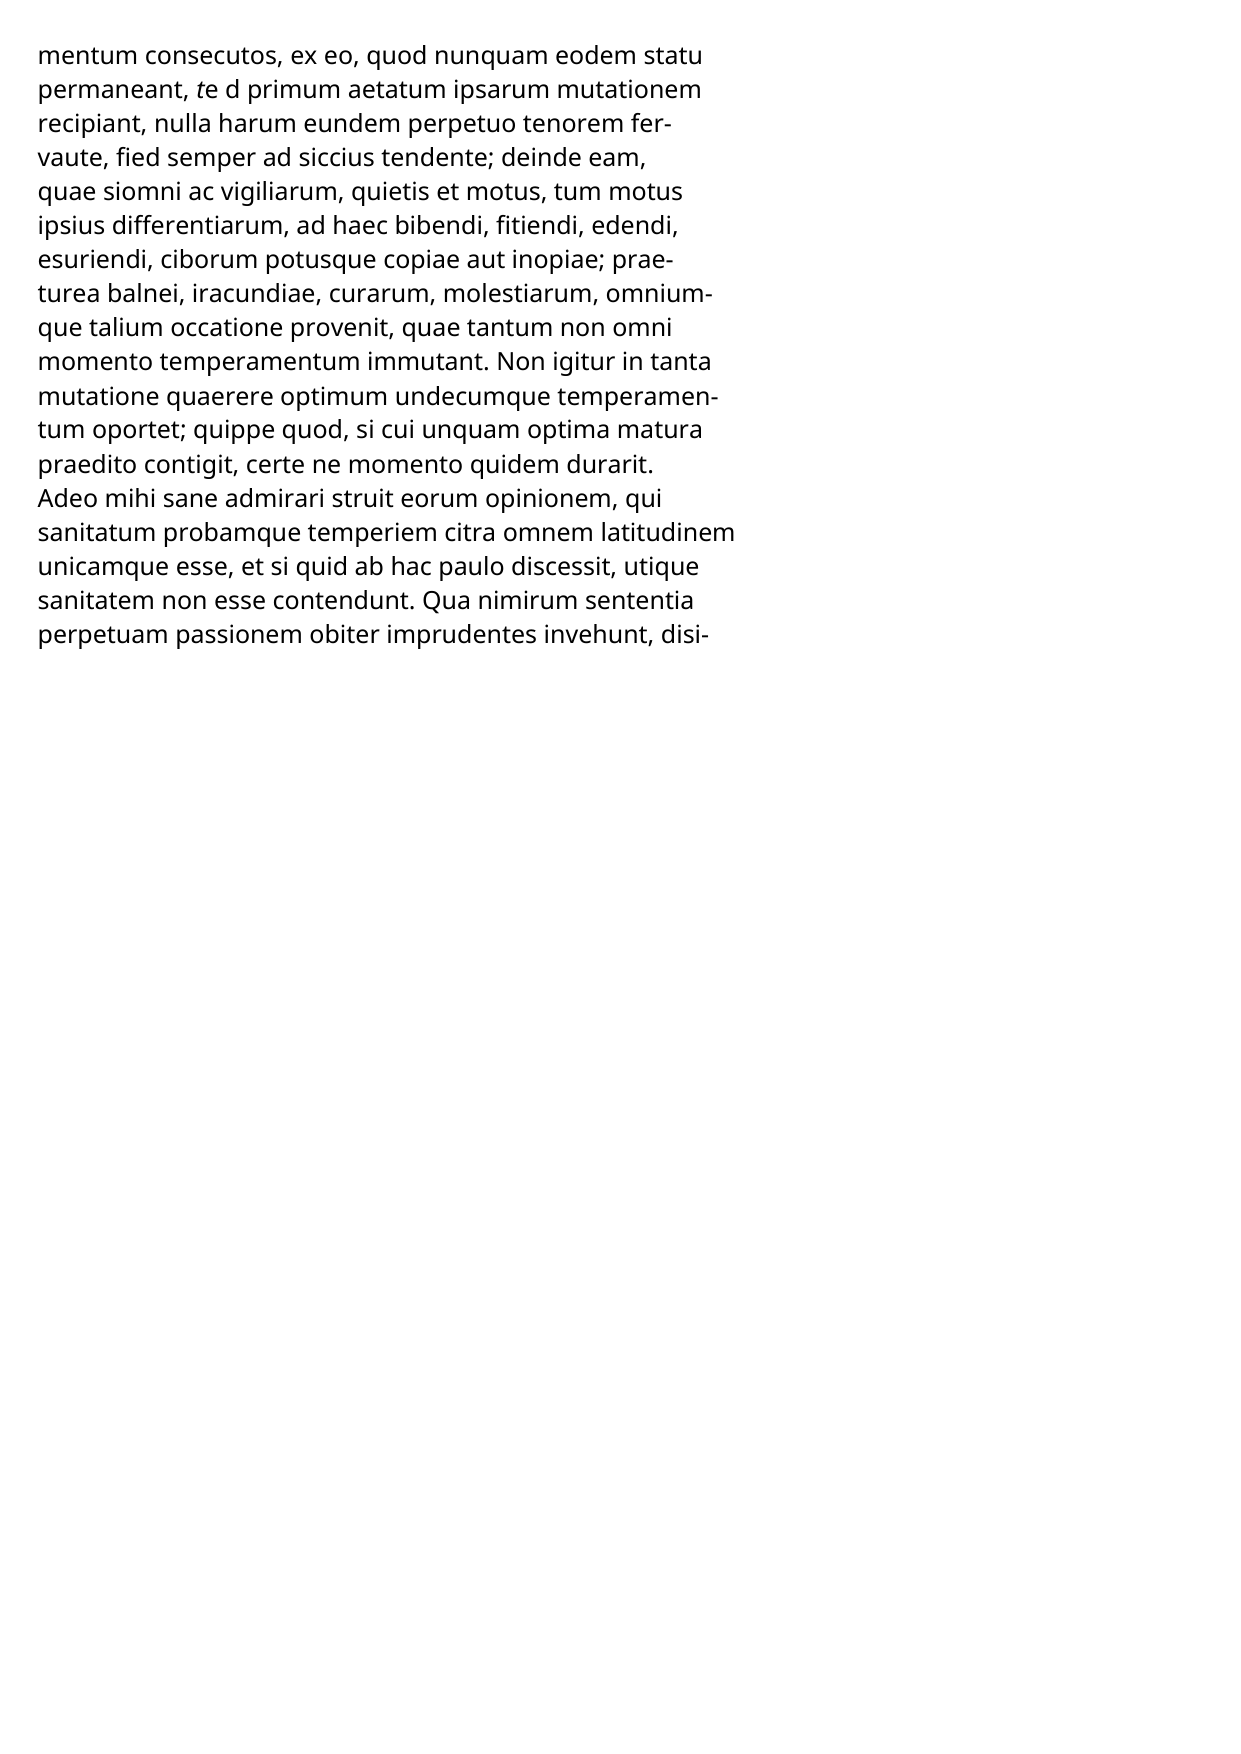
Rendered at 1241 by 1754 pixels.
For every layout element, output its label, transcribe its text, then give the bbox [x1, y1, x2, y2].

text mentum consecutos, ex eo, quod nunquam eodem statu permaneant, te d primum aetatum ipsarum mutationem recipiant, nulla harum eundem perpetuo tenorem fer- vaute, fied semper ad siccius tendente; deinde eam, quae siomni ac vigiliarum, quietis et motus, tum motus ipsius differentiarum, ad haec bibendi, fitiendi, edendi, esuriendi, ciborum potusque copiae aut inopiae; prae- turea balnei, iracundiae, curarum, molestiarum, omnium- que talium occatione provenit, quae tantum non omni momento temperamentum immutant. Non igitur in tanta mutatione quaerere optimum undecumque temperamen- tum oportet; quippe quod, si cui unquam optima matura praedito contigit, certe ne momento quidem durarit. Adeo mihi sane admirari struit eorum opinionem, qui sanitatum probamque temperiem citra omnem latitudinem unicamque esse, et si quid ab hac paulo discessit, utique sanitatem non esse contendunt. Qua nimirum sententia perpetuam passionem obiter imprudentes invehunt, disi- [37, 37, 1203, 651]
